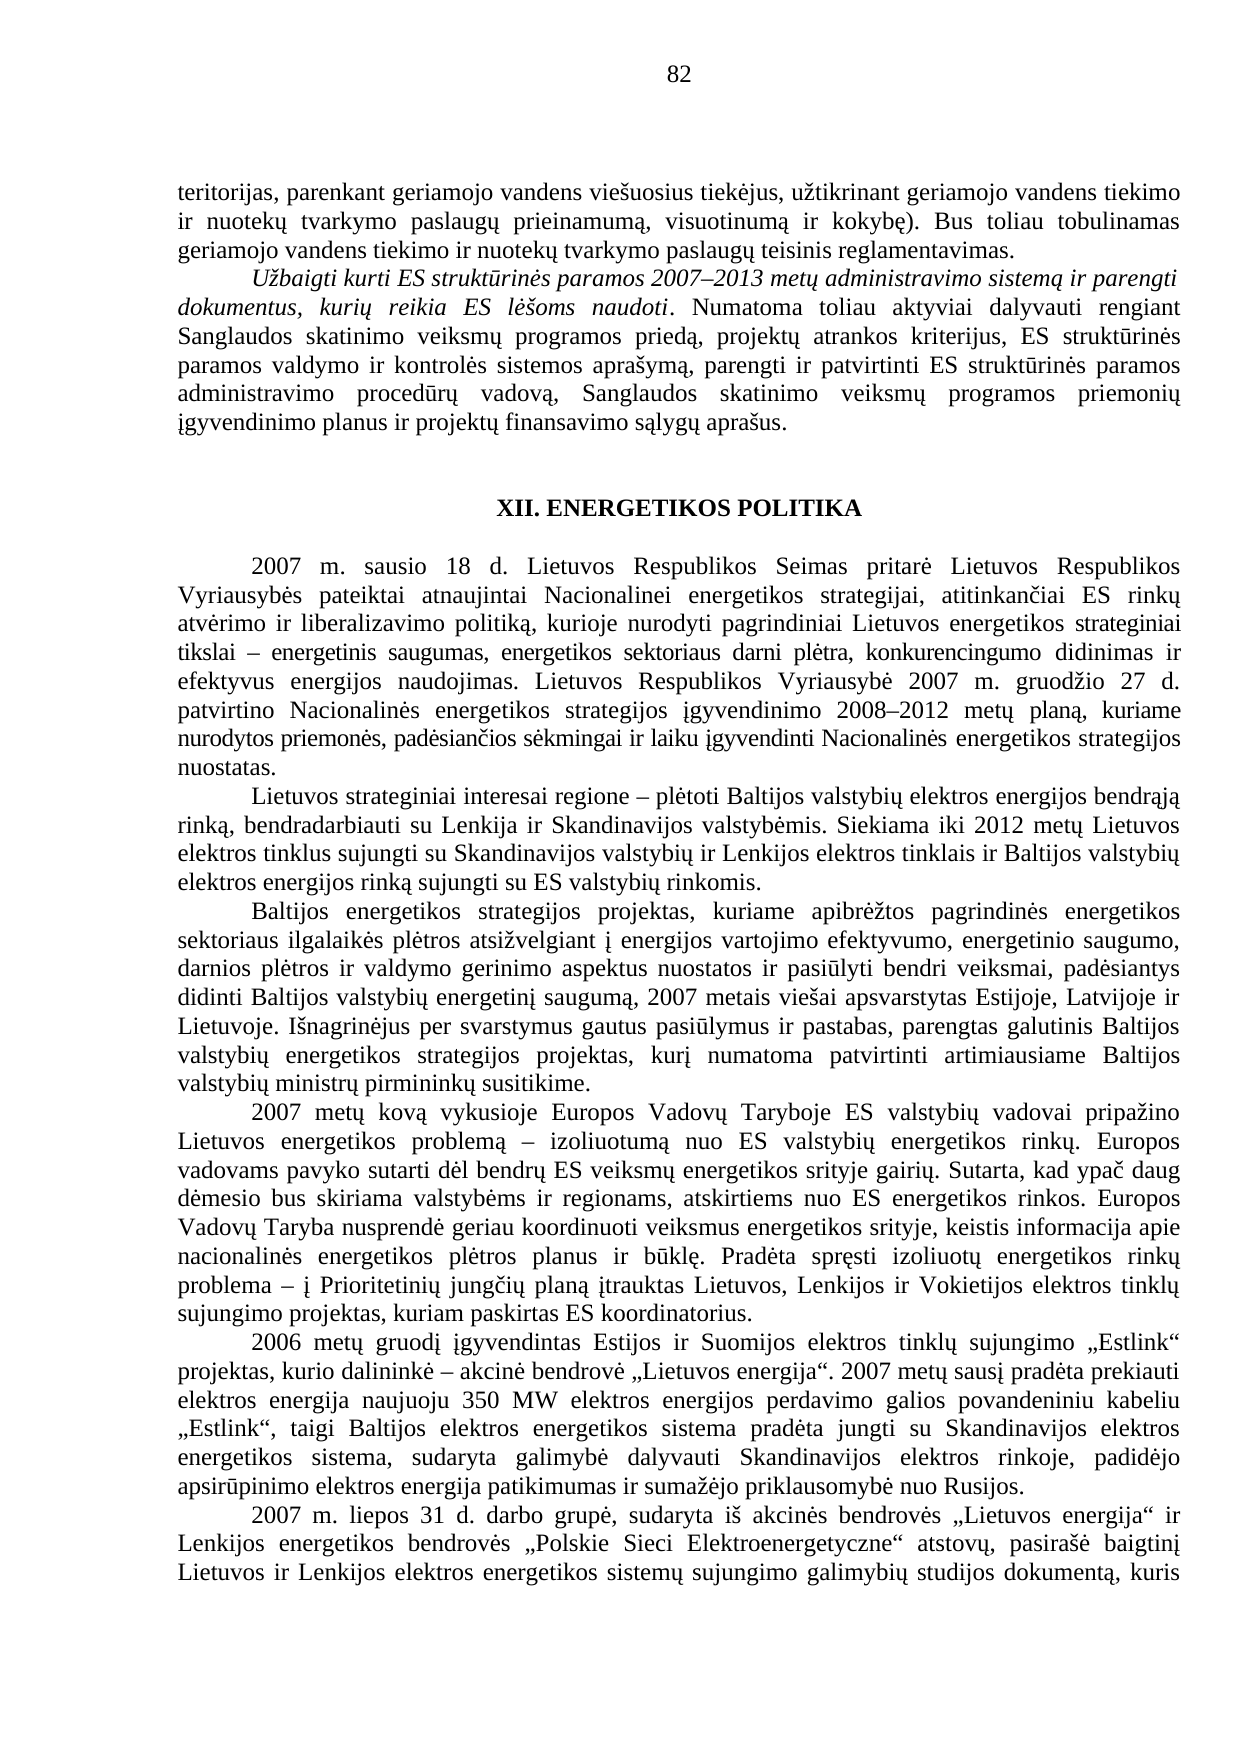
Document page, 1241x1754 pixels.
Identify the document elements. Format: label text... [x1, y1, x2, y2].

text teritorijas, parenkant geriamojo vandens viešuosius tiekėjus, užtikrinant geriamojo vandens tiekimo ir nuotekų tvarkymo paslaugų prieinamumą, visuotinumą ir kokybę). Bus toliau tobulinamas geriamojo vandens tiekimo ir nuotekų tvarkymo paslaugų teisinis reglamentavimas. [177, 177, 1181, 263]
text Lietuvos strateginiai interesai regione – plėtoti Baltijos valstybių elektros energijos bendrąją rinką, bendradarbiauti su Lenkija ir Skandinavijos valstybėmis. Siekiama iki 2012 metų Lietuvos elektros tinklus sujungti su Skandinavijos valstybių ir Lenkijos elektros tinklais ir Baltijos valstybių elektros energijos rinką sujungti su ES valstybių rinkomis. [177, 781, 1181, 896]
text Baltijos energetikos strategijos projektas, kuriame apibrėžtos pagrindinės energetikos sektoriaus ilgalaikės plėtros atsižvelgiant į energijos vartojimo efektyvumo, energetinio saugumo, darnios plėtros ir valdymo gerinimo aspektus nuostatos ir pasiūlyti bendri veiksmai, padėsiantys didinti Baltijos valstybių energetinį saugumą, 2007 metais viešai apsvarstytas Estijoje, Latvijoje ir Lietuvoje. Išnagrinėjus per svarstymus gautus pasiūlymus ir pastabas, parengtas galutinis Baltijos valstybių energetikos strategijos projektas, kurį numatoma patvirtinti artimiausiame Baltijos valstybių ministrų pirmininkų susitikime. [177, 896, 1181, 1097]
text 2007 m. liepos 31 d. darbo grupė, sudaryta iš akcinės bendrovės „Lietuvos energija“ ir Lenkijos energetikos bendrovės „Polskie Sieci Elektroenergetyczne“ atstovų, pasirašė baigtinį Lietuvos ir Lenkijos elektros energetikos sistemų sujungimo galimybių studijos dokumentą, kuris [177, 1500, 1181, 1586]
text Užbaigti kurti ES struktūrinės paramos 2007–2013 metų administravimo sistemą ir parengti dokumentus, kurių reikia ES lėšoms naudoti. Numatoma toliau aktyviai dalyvauti rengiant Sanglaudos skatinimo veiksmų programos priedą, projektų atrankos kriterijus, ES struktūrinės paramos valdymo ir kontrolės sistemos aprašymą, parengti ir patvirtinti ES struktūrinės paramos administravimo procedūrų vadovą, Sanglaudos skatinimo veiksmų programos priemonių įgyvendinimo planus ir projektų finansavimo sąlygų aprašus. [177, 263, 1181, 436]
text 2007 metų kovą vykusioje Europos Vadovų Taryboje ES valstybių vadovai pripažino Lietuvos energetikos problemą – izoliuotumą nuo ES valstybių energetikos rinkų. Europos vadovams pavyko sutarti dėl bendrų ES veiksmų energetikos srityje gairių. Sutarta, kad ypač daug dėmesio bus skiriama valstybėms ir regionams, atskirtiems nuo ES energetikos rinkos. Europos Vadovų Taryba nusprendė geriau koordinuoti veiksmus energetikos srityje, keistis informacija apie nacionalinės energetikos plėtros planus ir būklę. Pradėta spręsti izoliuotų energetikos rinkų problema – į Prioritetinių jungčių planą įtrauktas Lietuvos, Lenkijos ir Vokietijos elektros tinklų sujungimo projektas, kuriam paskirtas ES koordinatorius. [177, 1097, 1181, 1327]
text 2006 metų gruodį įgyvendintas Estijos ir Suomijos elektros tinklų sujungimo „Estlink“ projektas, kurio dalininkė – akcinė bendrovė „Lietuvos energija“. 2007 metų sausį pradėta prekiauti elektros energija naujuoju 350 MW elektros energijos perdavimo galios povandeniniu kabeliu „Estlink“, taigi Baltijos elektros energetikos sistema pradėta jungti su Skandinavijos elektros energetikos sistema, sudaryta galimybė dalyvauti Skandinavijos elektros rinkoje, padidėjo apsirūpinimo elektros energija patikimumas ir sumažėjo priklausomybė nuo Rusijos. [177, 1327, 1181, 1500]
text 2007 m. sausio 18 d. Lietuvos Respublikos Seimas pritarė Lietuvos Respublikos Vyriausybės pateiktai atnaujintai Nacionalinei energetikos strategijai, atitinkančiai ES rinkų atvėrimo ir liberalizavimo politiką, kurioje nurodyti pagrindiniai Lietuvos energetikos strateginiai tikslai – energetinis saugumas, energetikos sektoriaus darni plėtra, konkurencingumo didinimas ir efektyvus energijos naudojimas. Lietuvos Respublikos Vyriausybė 2007 m. gruodžio 27 d. patvirtino Nacionalinės energetikos strategijos įgyvendinimo 2008–2012 metų planą, kuriame nurodytos priemonės, padėsiančios sėkmingai ir laiku įgyvendinti Nacionalinės energetikos strategijos nuostatas. [177, 551, 1181, 781]
text XII. ENERGETIKOS POLITIKA [177, 493, 1181, 522]
